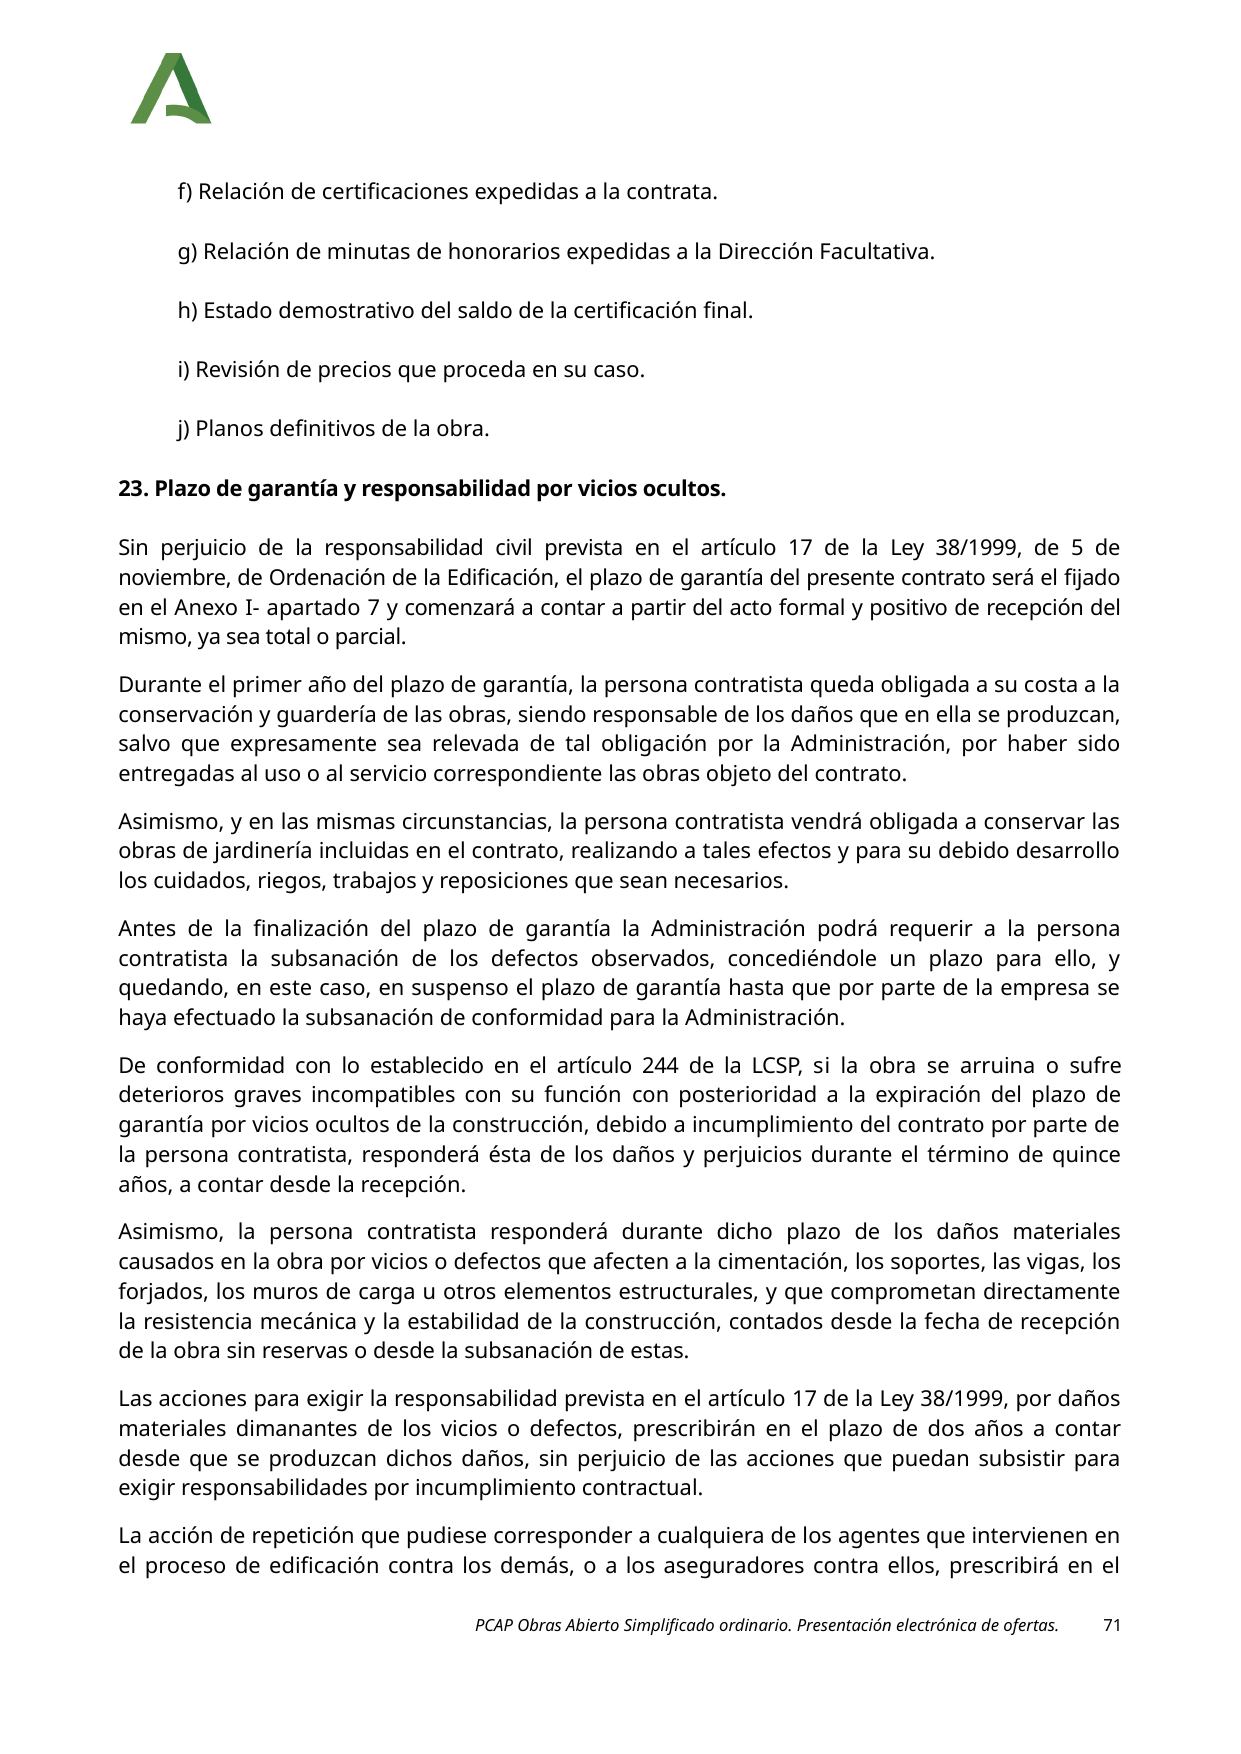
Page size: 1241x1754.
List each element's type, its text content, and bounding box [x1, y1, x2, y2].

text g) Relación de minutas de honorarios expedidas a la Dirección Facultativa. [177, 236, 1122, 265]
text h) Estado demostrativo del saldo de la certificación final. [177, 295, 1122, 325]
text Sin perjuicio de la responsabilidad civil prevista en el artículo 17 de la Ley 38/1999, de 5 de noviembre, de Ordenación de la Edificación, el plazo de garantía del presente contrato será el fijado en el Anexo I- apartado 7 y comenzará a contar a partir del acto formal y positivo de recepción del mismo, ya sea total o parcial. [118, 532, 1122, 651]
text La acción de repetición que pudiese corresponder a cualquiera de los agentes que intervienen en el proceso de edificación contra los demás, o a los aseguradores contra ellos, prescribirá en el [118, 1520, 1122, 1579]
text Las acciones para exigir la responsabilidad prevista en el artículo 17 de la Ley 38/1999, por daños materiales dimanantes de los vicios o defectos, prescribirán en el plazo de dos años a contar desde que se produzcan dichos daños, sin perjuicio de las acciones que puedan subsistir para exigir responsabilidades por incumplimiento contractual. [118, 1383, 1122, 1502]
text Asimismo, y en las mismas circunstancias, la persona contratista vendrá obligada a conservar las obras de jardinería incluidas en el contrato, realizando a tales efectos y para su debido desarrollo los cuidados, riegos, trabajos y reposiciones que sean necesarios. [118, 806, 1122, 895]
text f) Relación de certificaciones expedidas a la contrata. [177, 176, 1122, 206]
text Asimismo, la persona contratista responderá durante dicho plazo de los daños materiales causados en la obra por vicios o defectos que afecten a la cimentación, los soportes, las vigas, los forjados, los muros de carga u otros elementos estructurales, y que comprometan directamente la resistencia mecánica y la estabilidad de la construcción, contados desde la fecha de recepción de la obra sin reservas o desde la subsanación de estas. [118, 1216, 1122, 1365]
picture [127, 48, 216, 128]
text i) Revisión de precios que proceda en su caso. [177, 354, 1122, 384]
text Durante el primer año del plazo de garantía, la persona contratista queda obligada a su costa a la conservación y guardería de las obras, siendo responsable de los daños que en ella se produzcan, salvo que expresamente sea relevada de tal obligación por la Administración, por haber sido entregadas al uso o al servicio correspondiente las obras objeto del contrato. [118, 669, 1122, 788]
text De conformidad con lo establecido en el artículo 244 de la LCSP, si la obra se arruina o sufre deterioros graves incompatibles con su función con posterioridad a la expiración del plazo de garantía por vicios ocultos de la construcción, debido a incumplimiento del contrato por parte de la persona contratista, responderá ésta de los daños y perjuicios durante el término de quince años, a contar desde la recepción. [118, 1050, 1122, 1199]
subtitle 23. Plazo de garantía y responsabilidad por vicios ocultos. [118, 473, 1122, 502]
text Antes de la finalización del plazo de garantía la Administración podrá requerir a la persona contratista la subsanación de los defectos observados, concediéndole un plazo para ello, y quedando, en este caso, en suspenso el plazo de garantía hasta que por parte de la empresa se haya efectuado la subsanación de conformidad para la Administración. [118, 913, 1122, 1032]
text j) Planos definitivos de la obra. [177, 413, 1122, 443]
